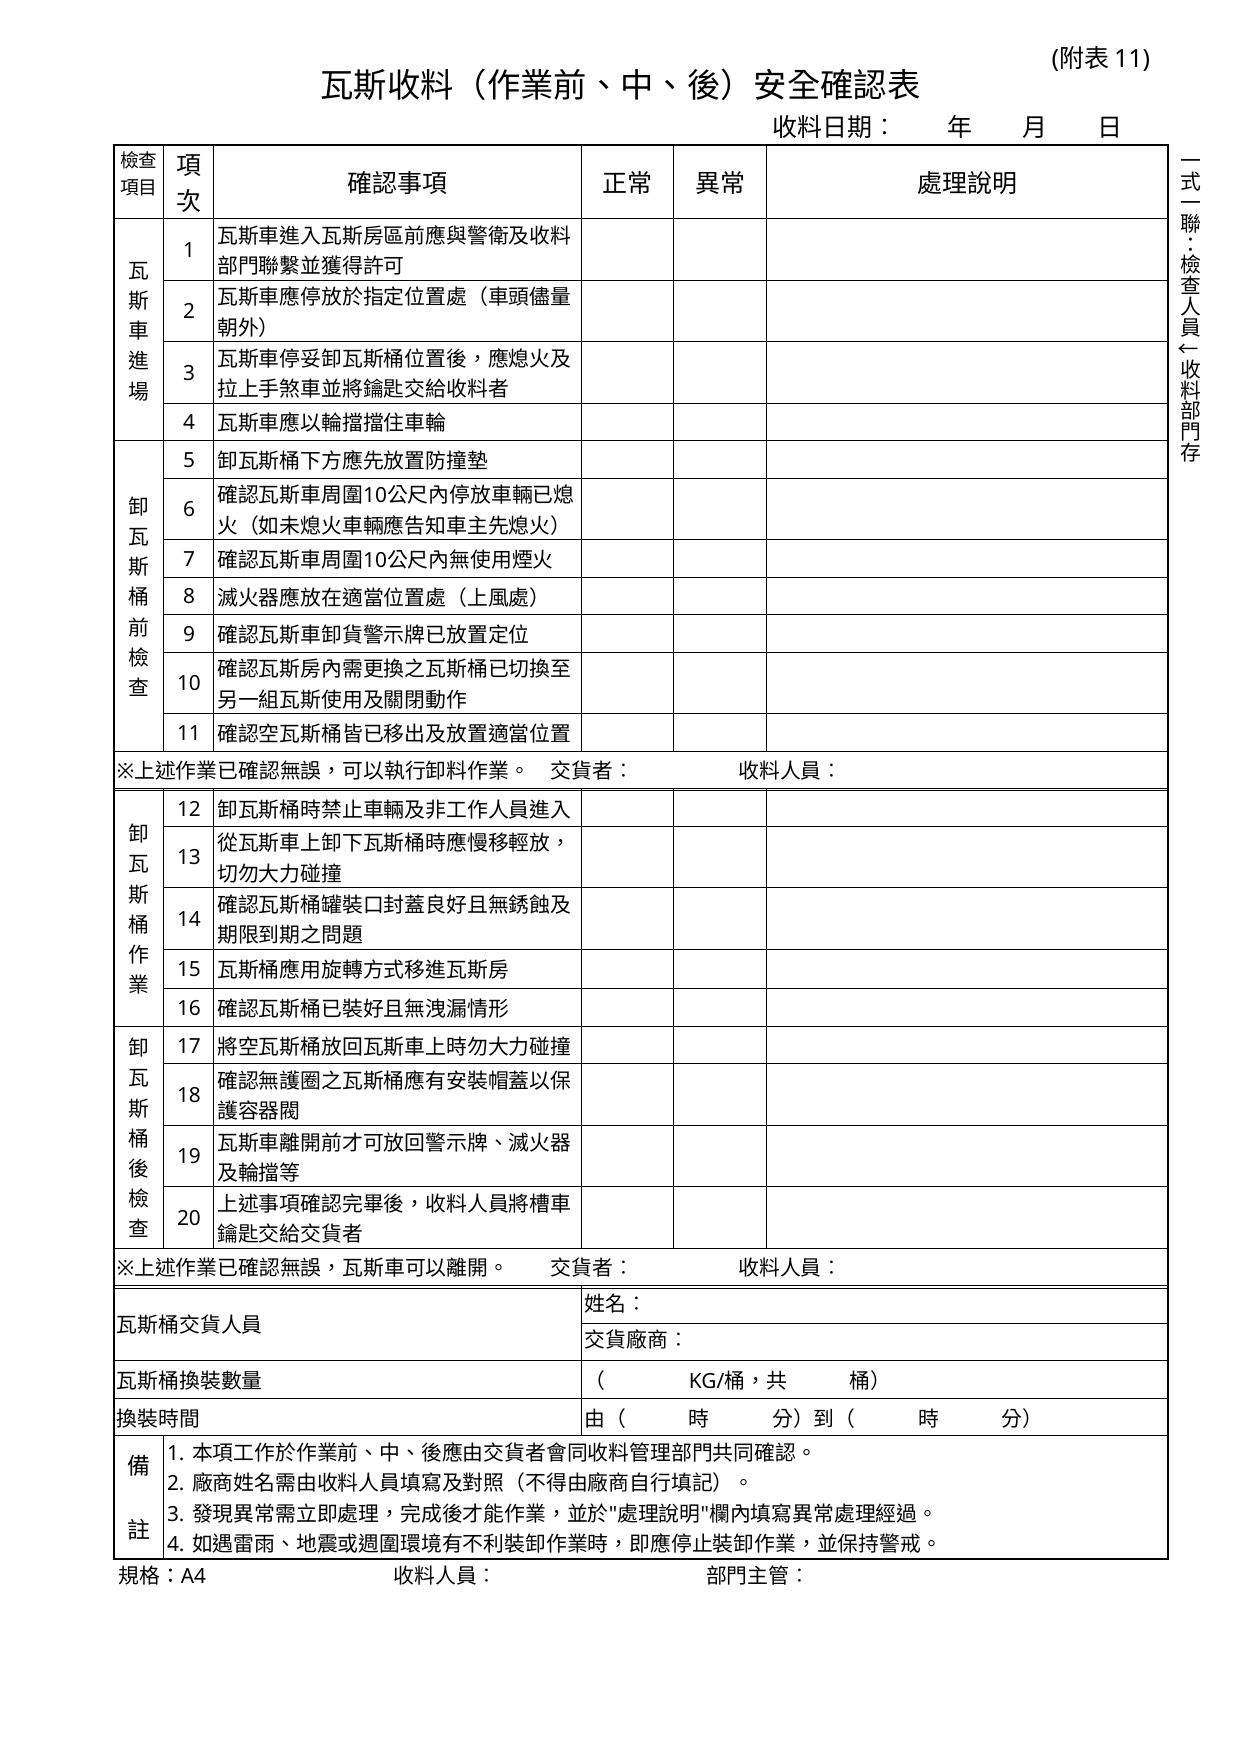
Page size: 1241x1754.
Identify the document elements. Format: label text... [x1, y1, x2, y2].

table_cell [674, 1187, 766, 1248]
table_cell [767, 714, 1167, 751]
table_cell [582, 281, 673, 341]
table_cell 12 [164, 791, 213, 826]
table_cell [674, 653, 766, 713]
table_cell [674, 615, 766, 652]
table_header 確認事項 [214, 146, 581, 218]
table_cell [582, 791, 673, 826]
table_cell [582, 827, 673, 887]
table_cell 確認瓦斯車周圍10公尺內無使用煙火 [214, 540, 581, 577]
table_cell [767, 578, 1167, 614]
table_cell 1 [164, 219, 213, 279]
table_cell [582, 540, 673, 577]
table_cell [582, 888, 673, 948]
table_cell 由（ 時 分）到（ 時 分） [582, 1399, 1167, 1435]
table_cell [767, 989, 1167, 1026]
text 規格：A4 收料人員︰ 部門主管︰ [118, 1560, 1122, 1590]
table_cell [674, 1126, 766, 1186]
table_cell 瓦斯桶換裝數量 [115, 1361, 581, 1398]
table_cell 卸 瓦 斯 桶 前 檢 查 [115, 441, 163, 751]
table_cell [582, 989, 673, 1026]
table_cell [674, 578, 766, 614]
table_cell 17 [164, 1027, 213, 1063]
table_cell [674, 827, 766, 887]
table_cell 確認瓦斯房內需更換之瓦斯桶已切換至另一組瓦斯使用及關閉動作 [214, 653, 581, 713]
table_cell [674, 479, 766, 539]
table_cell 滅火器應放在適當位置處（上風處） [214, 578, 581, 614]
table_header 項次 [164, 146, 213, 218]
table_cell [582, 578, 673, 614]
text 瓦斯收料（作業前、中、後）安全確認表 [118, 59, 1122, 107]
table_cell [674, 441, 766, 477]
table_cell 16 [164, 989, 213, 1026]
table_cell 上述事項確認完畢後，收料人員將槽車鑰匙交給交貨者 [214, 1187, 581, 1248]
table_cell [582, 1187, 673, 1248]
table_cell [767, 791, 1167, 826]
table_cell [674, 342, 766, 402]
table_cell 瓦斯車停妥卸瓦斯桶位置後，應熄火及拉上手煞車並將鑰匙交給收料者 [214, 342, 581, 402]
table_cell 確認瓦斯桶罐裝口封蓋良好且無銹蝕及期限到期之問題 [214, 888, 581, 948]
table_cell （ KG/桶，共 桶） [582, 1361, 1167, 1398]
table_cell 卸 瓦 斯 桶 作 業 [115, 791, 163, 1026]
table_cell [767, 1187, 1167, 1248]
table_cell [582, 653, 673, 713]
table_cell 5 [164, 441, 213, 477]
table_cell [767, 653, 1167, 713]
table_cell 瓦斯車應停放於指定位置處（車頭儘量朝外） [214, 281, 581, 341]
table_cell 7 [164, 540, 213, 577]
table_header 處理說明 [767, 146, 1167, 218]
table_cell [767, 479, 1167, 539]
table_cell 瓦 斯 車 進 場 [115, 219, 163, 440]
table_cell [582, 615, 673, 652]
table_cell [582, 1064, 673, 1125]
table_cell [767, 1064, 1167, 1125]
text 收料日期︰ 年 月 日 [118, 107, 1122, 143]
table_cell [674, 1064, 766, 1125]
table_header 檢查項目 [115, 146, 163, 218]
table_cell 瓦斯車進入瓦斯房區前應與警衛及收料部門聯繫並獲得許可 [214, 219, 581, 279]
table_cell [767, 615, 1167, 652]
table_cell [582, 1126, 673, 1186]
table_header 異常 [674, 146, 766, 218]
table_cell 確認瓦斯桶已裝好且無洩漏情形 [214, 989, 581, 1026]
table_header 正常 [582, 146, 673, 218]
table_cell 4 [164, 404, 213, 440]
table_cell [674, 1027, 766, 1063]
table_cell 20 [164, 1187, 213, 1248]
table_cell 姓名︰ [582, 1289, 1167, 1323]
table_cell 8 [164, 578, 213, 614]
table_cell [674, 219, 766, 279]
table_cell ※上述作業已確認無誤，瓦斯車可以離開。 交貨者︰ 收料人員︰ [115, 1249, 1167, 1285]
table_cell 3 [164, 342, 213, 402]
table_cell [767, 827, 1167, 887]
table_cell [767, 540, 1167, 577]
table_cell [767, 1126, 1167, 1186]
table_cell [582, 441, 673, 477]
table_cell [767, 404, 1167, 440]
table_cell [674, 791, 766, 826]
table_cell [674, 714, 766, 751]
table_cell ※上述作業已確認無誤，可以執行卸料作業。 交貨者︰ 收料人員︰ [115, 752, 1167, 788]
table_cell 確認無護圈之瓦斯桶應有安裝帽蓋以保護容器閥 [214, 1064, 581, 1125]
table_cell [582, 950, 673, 988]
table_cell 瓦斯車應以輪擋擋住車輪 [214, 404, 581, 440]
table_cell 換裝時間 [115, 1399, 581, 1435]
table_cell 瓦斯桶交貨人員 [115, 1289, 581, 1360]
table_cell 13 [164, 827, 213, 887]
table_cell 9 [164, 615, 213, 652]
table_cell 11 [164, 714, 213, 751]
table_cell [674, 281, 766, 341]
text (附表11) [1051, 39, 1212, 73]
table_cell 確認瓦斯車周圍10公尺內停放車輛已熄火（如未熄火車輛應告知車主先熄火） [214, 479, 581, 539]
table_cell [582, 714, 673, 751]
table_cell [767, 888, 1167, 948]
table_cell [674, 888, 766, 948]
table_cell [582, 219, 673, 279]
table_cell [674, 989, 766, 1026]
table_cell [674, 404, 766, 440]
table_cell [767, 342, 1167, 402]
table_cell [674, 950, 766, 988]
table_cell 將空瓦斯桶放回瓦斯車上時勿大力碰撞 [214, 1027, 581, 1063]
table_cell [767, 441, 1167, 477]
table_cell 確認空瓦斯桶皆已移出及放置適當位置 [214, 714, 581, 751]
table_cell 18 [164, 1064, 213, 1125]
table_cell 瓦斯車離開前才可放回警示牌、滅火器及輪擋等 [214, 1126, 581, 1186]
table_cell 備 註 [115, 1436, 163, 1557]
table_cell [767, 281, 1167, 341]
table_cell 從瓦斯車上卸下瓦斯桶時應慢移輕放，切勿大力碰撞 [214, 827, 581, 887]
table_cell 14 [164, 888, 213, 948]
table_cell 19 [164, 1126, 213, 1186]
table_cell [674, 540, 766, 577]
table_cell 卸瓦斯桶下方應先放置防撞墊 [214, 441, 581, 477]
table_cell [767, 1027, 1167, 1063]
table_cell 本項工作於作業前、中、後應由交貨者會同收料管理部門共同確認。 廠商姓名需由收料人員填寫及對照（不得由廠商自行填記）。 發現異常需立即處理，完成後才能作業，並於"處理說明"欄內填寫異常處理經過。 如遇雷雨、地震或週圍環境有不利裝卸作業時，即應停止裝卸作業，並保持警戒。 [164, 1436, 1167, 1557]
table_cell 15 [164, 950, 213, 988]
table_cell 瓦斯桶應用旋轉方式移進瓦斯房 [214, 950, 581, 988]
table_cell [582, 479, 673, 539]
table_cell 2 [164, 281, 213, 341]
table_cell [767, 219, 1167, 279]
table_cell 交貨廠商︰ [582, 1324, 1167, 1360]
table_cell [582, 342, 673, 402]
table_cell 確認瓦斯車卸貨警示牌已放置定位 [214, 615, 581, 652]
table_cell [582, 404, 673, 440]
table_cell 6 [164, 479, 213, 539]
table_cell [767, 950, 1167, 988]
table_cell 10 [164, 653, 213, 713]
table_cell 卸 瓦 斯 桶 後 檢 查 [115, 1027, 163, 1248]
table_cell [582, 1027, 673, 1063]
table_cell 卸瓦斯桶時禁止車輛及非工作人員進入 [214, 791, 581, 826]
